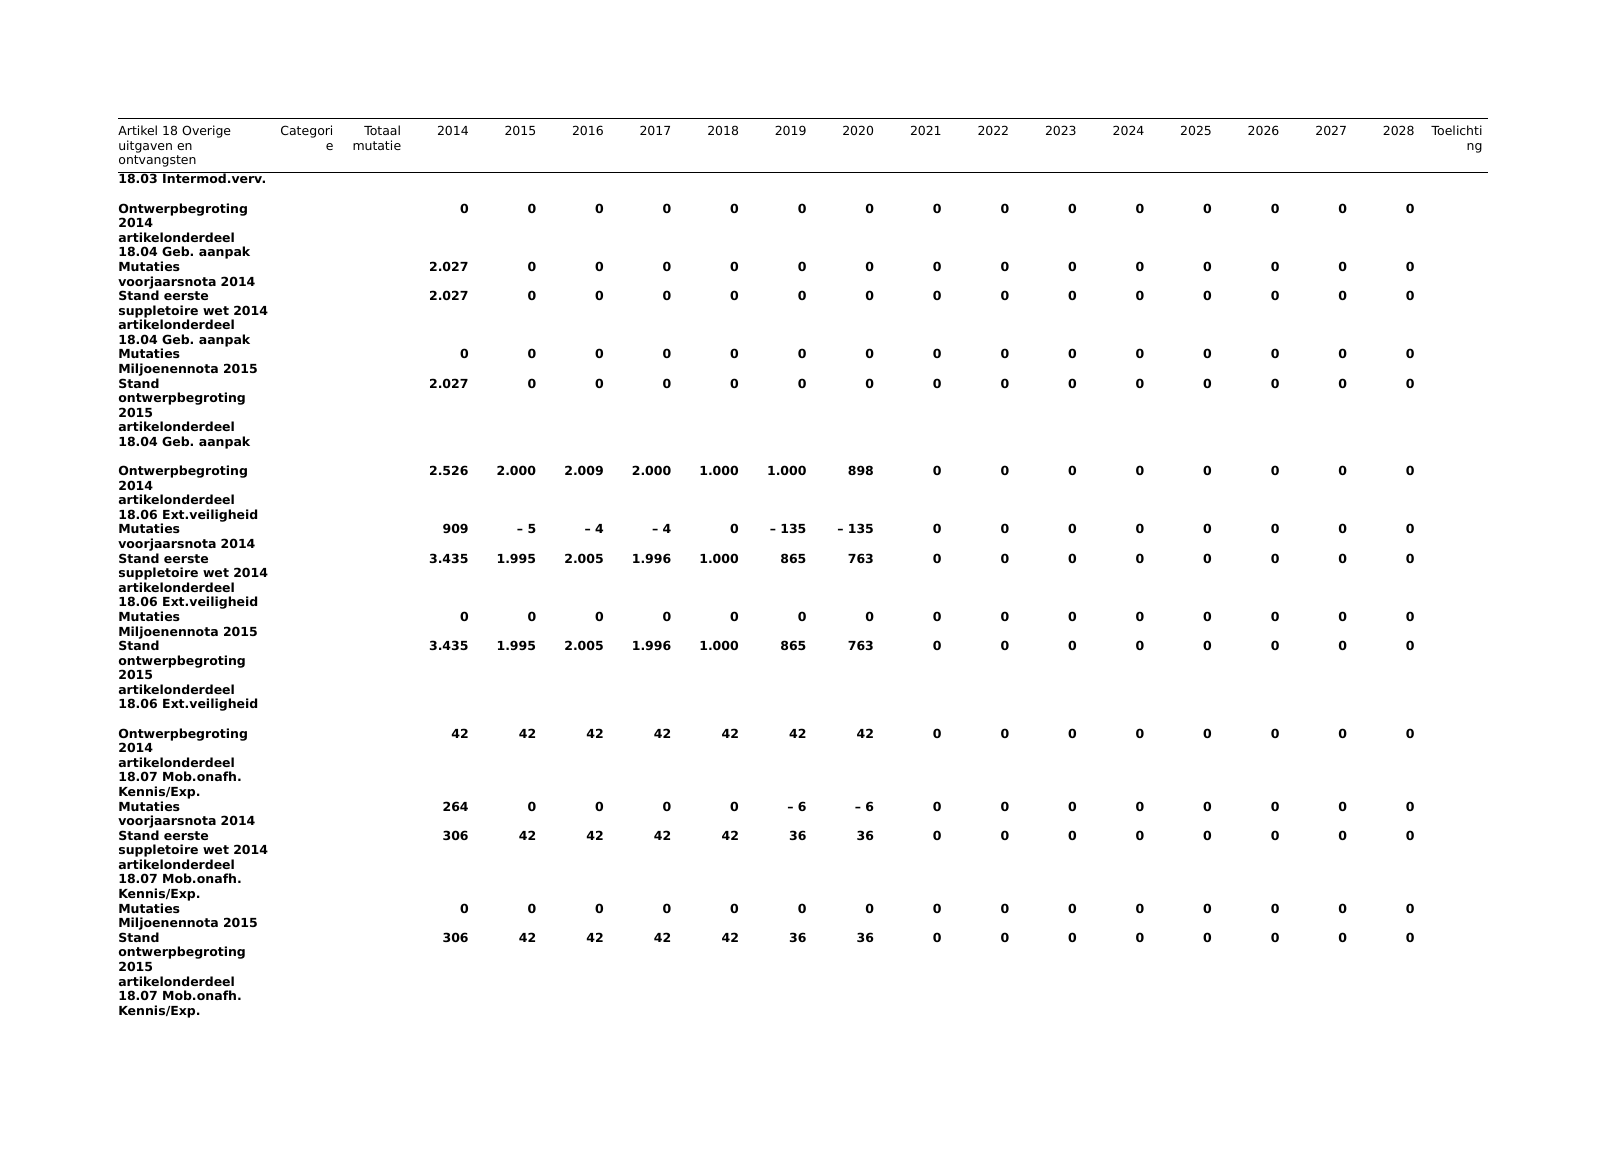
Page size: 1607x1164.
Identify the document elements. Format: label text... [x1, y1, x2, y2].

table_cell [947, 173, 1015, 187]
table_cell [339, 639, 407, 712]
table_cell [947, 187, 1015, 201]
table_header 2014 [407, 119, 474, 172]
table_cell 0 [610, 260, 677, 289]
table_header 2023 [1015, 119, 1082, 172]
table_cell [407, 187, 474, 201]
table_cell 0 [1353, 260, 1420, 289]
table_cell 0 [1353, 464, 1420, 522]
table_cell Stand eerste suppletoire wet 2014 artikelonderdeel 18.04 Geb. aanpak [118, 289, 272, 347]
table_cell 2.027 [407, 260, 474, 289]
table_cell 865 [745, 639, 812, 712]
table_cell – 135 [745, 522, 812, 551]
table_cell 3.435 [407, 639, 474, 712]
table_cell 0 [1083, 289, 1150, 347]
table_cell 0 [677, 610, 744, 639]
table_cell 0 [880, 347, 947, 376]
table_cell [474, 187, 542, 201]
table_cell 0 [1218, 201, 1285, 260]
table_cell 0 [1083, 376, 1150, 449]
table_cell [339, 610, 407, 639]
table_cell [339, 187, 407, 201]
table_cell [1150, 712, 1217, 726]
table_cell 0 [1150, 726, 1217, 799]
table_cell [407, 712, 474, 726]
table_cell 0 [745, 260, 812, 289]
table_cell 0 [1083, 639, 1150, 712]
table_cell [339, 799, 407, 828]
table_cell 0 [610, 799, 677, 828]
table_cell 1.995 [474, 639, 542, 712]
table_cell 0 [880, 376, 947, 449]
table_cell 0 [947, 376, 1015, 449]
table_cell [118, 1018, 272, 1033]
table_cell 0 [677, 522, 744, 551]
table_cell 1.996 [610, 639, 677, 712]
table_cell [1218, 173, 1285, 187]
table_cell 0 [677, 201, 744, 260]
table_cell 0 [880, 610, 947, 639]
table_cell 0 [1285, 289, 1353, 347]
table_cell [745, 173, 812, 187]
table_cell [947, 449, 1015, 464]
table_cell 0 [1218, 799, 1285, 828]
table_cell 0 [745, 289, 812, 347]
table_cell 42 [677, 829, 744, 901]
table_cell 0 [1150, 260, 1217, 289]
table_cell 0 [947, 347, 1015, 376]
table_cell 42 [745, 726, 812, 799]
table_cell 0 [474, 799, 542, 828]
table_cell 0 [1150, 639, 1217, 712]
table_header Artikel 18 Overige uitgaven en ontvangsten [118, 119, 272, 172]
table_cell [272, 260, 339, 289]
table_cell 0 [1083, 347, 1150, 376]
table_cell 36 [745, 931, 812, 1018]
table_cell 0 [812, 610, 880, 639]
table_cell 0 [542, 610, 609, 639]
table_cell [339, 289, 407, 347]
table_cell [339, 260, 407, 289]
table_cell 0 [1083, 931, 1150, 1018]
table_cell 0 [1083, 610, 1150, 639]
table_cell 0 [1083, 522, 1150, 551]
table_cell [812, 449, 880, 464]
table_cell [339, 551, 407, 610]
table_cell 0 [542, 260, 609, 289]
table_cell 0 [880, 522, 947, 551]
table_cell [339, 201, 407, 260]
table_cell 0 [880, 931, 947, 1018]
table_cell 0 [1353, 901, 1420, 931]
table_cell 0 [745, 610, 812, 639]
table_cell 763 [812, 551, 880, 610]
table_cell [610, 187, 677, 201]
table_cell 0 [407, 901, 474, 931]
table_cell 306 [407, 829, 474, 901]
table_cell 0 [1218, 639, 1285, 712]
table_header 2028 [1353, 119, 1420, 172]
table_cell [339, 464, 407, 522]
table_cell 0 [542, 901, 609, 931]
table_cell [339, 901, 407, 931]
table_cell 2.027 [407, 289, 474, 347]
table_cell 0 [610, 289, 677, 347]
table_cell 0 [1015, 347, 1082, 376]
table_cell [880, 187, 947, 201]
table_header Categorie [272, 119, 339, 172]
table_cell 1.000 [677, 464, 744, 522]
table_cell 1.000 [745, 464, 812, 522]
table_cell 2.005 [542, 639, 609, 712]
table_cell [812, 712, 880, 726]
table_cell [542, 173, 609, 187]
table_cell [1420, 260, 1488, 289]
table_cell 0 [1015, 799, 1082, 828]
table_cell 0 [474, 376, 542, 449]
table_cell [1420, 173, 1488, 187]
table_cell [339, 712, 407, 726]
table_cell [677, 173, 744, 187]
table_cell 0 [1285, 901, 1353, 931]
table_cell [272, 712, 339, 726]
table_cell [1218, 187, 1285, 201]
table_cell 0 [1015, 289, 1082, 347]
table_cell 0 [610, 376, 677, 449]
table_header 2019 [745, 119, 812, 172]
table_cell 0 [1285, 376, 1353, 449]
table_cell 0 [1150, 551, 1217, 610]
table_cell 0 [1083, 726, 1150, 799]
table_header 2027 [1285, 119, 1353, 172]
table_cell [1150, 449, 1217, 464]
table_cell 0 [610, 610, 677, 639]
table_cell 1.000 [677, 551, 744, 610]
table_cell 0 [1015, 464, 1082, 522]
table_cell 0 [1015, 201, 1082, 260]
table_cell 0 [474, 610, 542, 639]
table_cell 42 [474, 931, 542, 1018]
table_header 2021 [880, 119, 947, 172]
table_cell 0 [947, 522, 1015, 551]
table_cell 3.435 [407, 551, 474, 610]
table_cell [542, 1018, 609, 1033]
table_cell [1420, 1018, 1488, 1033]
table_cell [1420, 449, 1488, 464]
table_cell 306 [407, 931, 474, 1018]
table_cell 0 [474, 260, 542, 289]
table_cell [1083, 712, 1150, 726]
table_cell 42 [812, 726, 880, 799]
table_cell [407, 173, 474, 187]
table_cell 0 [474, 347, 542, 376]
table_cell [272, 449, 339, 464]
table_cell 0 [677, 347, 744, 376]
table_cell 42 [407, 726, 474, 799]
table_cell 0 [1218, 347, 1285, 376]
table_cell 0 [947, 901, 1015, 931]
table_cell 0 [947, 799, 1015, 828]
table_cell 0 [1285, 551, 1353, 610]
table_cell [1285, 1018, 1353, 1033]
table_cell [272, 726, 339, 799]
table_cell Stand ontwerpbegroting 2015 artikelonderdeel 18.04 Geb. aanpak [118, 376, 272, 449]
table_cell 0 [1285, 829, 1353, 901]
table_cell 0 [1285, 726, 1353, 799]
table_cell [272, 376, 339, 449]
table_cell 0 [1218, 522, 1285, 551]
table_cell Mutaties voorjaarsnota 2014 [118, 260, 272, 289]
table_cell Ontwerpbegroting 2014 artikelonderdeel 18.06 Ext.veiligheid [118, 464, 272, 522]
table_cell [610, 712, 677, 726]
table_cell 0 [1285, 639, 1353, 712]
table_cell 0 [947, 464, 1015, 522]
table_cell 42 [542, 829, 609, 901]
table_cell 0 [1015, 551, 1082, 610]
table_cell [1420, 551, 1488, 610]
table_cell [880, 449, 947, 464]
table_cell [1150, 187, 1217, 201]
table_cell 0 [1218, 464, 1285, 522]
table_cell 0 [1353, 201, 1420, 260]
table_cell 0 [474, 289, 542, 347]
table_cell 1.995 [474, 551, 542, 610]
table_cell 0 [1353, 639, 1420, 712]
table_header 2018 [677, 119, 744, 172]
table_cell 909 [407, 522, 474, 551]
table_cell 0 [745, 901, 812, 931]
table_cell [118, 449, 272, 464]
table_cell [745, 712, 812, 726]
table_cell [812, 187, 880, 201]
table_cell [474, 449, 542, 464]
table_cell [677, 712, 744, 726]
table_cell [610, 449, 677, 464]
table_cell 0 [1353, 522, 1420, 551]
table_cell 0 [1015, 726, 1082, 799]
table_cell [339, 1018, 407, 1033]
table_cell 0 [610, 347, 677, 376]
table_cell Mutaties Miljoenennota 2015 [118, 347, 272, 376]
table_cell 0 [407, 610, 474, 639]
table_cell 0 [1150, 464, 1217, 522]
table_header 2020 [812, 119, 880, 172]
table_cell 42 [474, 829, 542, 901]
table_header 2024 [1083, 119, 1150, 172]
table_cell [1015, 187, 1082, 201]
table_cell 42 [677, 931, 744, 1018]
table_cell 0 [1285, 260, 1353, 289]
table_cell 0 [1353, 551, 1420, 610]
table_cell 0 [1353, 931, 1420, 1018]
table_cell [272, 187, 339, 201]
table_cell Stand ontwerpbegroting 2015 artikelonderdeel 18.07 Mob.onafh. Kennis/Exp. [118, 931, 272, 1018]
table_cell 2.027 [407, 376, 474, 449]
table_cell 0 [947, 201, 1015, 260]
table_header 2025 [1150, 119, 1217, 172]
table_cell 0 [745, 347, 812, 376]
table_cell 0 [1285, 347, 1353, 376]
table_cell [1083, 449, 1150, 464]
table_cell 0 [474, 201, 542, 260]
table_cell 0 [1150, 610, 1217, 639]
table_cell – 4 [610, 522, 677, 551]
table_cell 0 [1285, 522, 1353, 551]
table_cell 0 [407, 201, 474, 260]
table_cell 0 [677, 260, 744, 289]
table_cell 0 [745, 201, 812, 260]
table_cell [610, 173, 677, 187]
table_cell [118, 712, 272, 726]
table_cell [610, 1018, 677, 1033]
table_cell 0 [880, 799, 947, 828]
table_cell [339, 829, 407, 901]
table_header Totaal mutatie [339, 119, 407, 172]
table_cell 0 [880, 829, 947, 901]
table_cell [745, 449, 812, 464]
table_cell 0 [812, 347, 880, 376]
table_cell 0 [1353, 289, 1420, 347]
table_cell [272, 901, 339, 931]
table_cell [474, 173, 542, 187]
table_cell [339, 173, 407, 187]
table_cell [1420, 610, 1488, 639]
table_cell [812, 173, 880, 187]
table_cell [1150, 173, 1217, 187]
table_cell [339, 376, 407, 449]
table_cell – 135 [812, 522, 880, 551]
table_cell 0 [1150, 829, 1217, 901]
table_cell [339, 347, 407, 376]
table_cell [745, 1018, 812, 1033]
table_cell 0 [1150, 522, 1217, 551]
table_cell [1353, 712, 1420, 726]
table_cell [880, 1018, 947, 1033]
table_cell [1420, 522, 1488, 551]
table_cell 0 [880, 551, 947, 610]
table_cell 0 [1353, 799, 1420, 828]
table_cell 0 [1083, 464, 1150, 522]
table_cell 0 [1150, 347, 1217, 376]
table_cell 0 [1015, 610, 1082, 639]
table_cell 0 [880, 289, 947, 347]
table_cell – 4 [542, 522, 609, 551]
table_cell [118, 187, 272, 201]
table_cell 0 [1015, 931, 1082, 1018]
table_cell [947, 1018, 1015, 1033]
table_cell 0 [812, 289, 880, 347]
table_cell 0 [947, 260, 1015, 289]
table_cell [677, 187, 744, 201]
table_cell 2.005 [542, 551, 609, 610]
table_cell 865 [745, 551, 812, 610]
table_cell [880, 712, 947, 726]
table_cell [1083, 187, 1150, 201]
table_cell [1420, 347, 1488, 376]
table_cell 0 [947, 289, 1015, 347]
table_cell 0 [947, 610, 1015, 639]
table_cell 264 [407, 799, 474, 828]
table_cell 0 [947, 829, 1015, 901]
table_cell 0 [1218, 376, 1285, 449]
table_cell – 6 [745, 799, 812, 828]
table_cell [1420, 201, 1488, 260]
table_cell 0 [880, 901, 947, 931]
table_cell 0 [1353, 829, 1420, 901]
table_cell 0 [677, 799, 744, 828]
table_cell 2.000 [610, 464, 677, 522]
table_cell [339, 449, 407, 464]
table_cell [745, 187, 812, 201]
table_cell 0 [1218, 901, 1285, 931]
table_cell [542, 712, 609, 726]
table_cell [272, 799, 339, 828]
table_cell [1420, 639, 1488, 712]
table_cell [1420, 799, 1488, 828]
table_cell 36 [812, 829, 880, 901]
table_cell 0 [1083, 551, 1150, 610]
table_cell [272, 551, 339, 610]
table_cell 0 [1218, 726, 1285, 799]
table_cell 0 [812, 201, 880, 260]
table_cell 2.009 [542, 464, 609, 522]
table_cell Mutaties Miljoenennota 2015 [118, 901, 272, 931]
table_cell [1420, 726, 1488, 799]
table_cell 0 [880, 639, 947, 712]
table_cell [272, 639, 339, 712]
table_cell [1015, 173, 1082, 187]
table_cell [1218, 712, 1285, 726]
table_cell 0 [947, 639, 1015, 712]
table_cell 0 [1015, 901, 1082, 931]
table_cell [1083, 173, 1150, 187]
table_cell [272, 173, 339, 187]
table_cell 0 [1285, 464, 1353, 522]
table_cell 0 [542, 201, 609, 260]
table_cell [1420, 376, 1488, 449]
table_cell 0 [474, 901, 542, 931]
table_cell [677, 1018, 744, 1033]
table_cell 36 [812, 931, 880, 1018]
table_cell 0 [1015, 522, 1082, 551]
table_cell [272, 201, 339, 260]
table_cell 0 [1353, 376, 1420, 449]
table_cell 0 [1083, 201, 1150, 260]
table_cell [1420, 464, 1488, 522]
table_cell 0 [1218, 260, 1285, 289]
table_cell 0 [1150, 289, 1217, 347]
table_cell 0 [1285, 201, 1353, 260]
table_cell 18.03 Intermod.verv. [118, 173, 272, 187]
table_cell 0 [880, 201, 947, 260]
table_cell 36 [745, 829, 812, 901]
table_cell [1420, 187, 1488, 201]
table_cell 0 [947, 551, 1015, 610]
table_cell 0 [1218, 931, 1285, 1018]
table_cell Stand eerste suppletoire wet 2014 artikelonderdeel 18.07 Mob.onafh. Kennis/Exp. [118, 829, 272, 901]
table_cell [1015, 1018, 1082, 1033]
table_cell [339, 931, 407, 1018]
table_cell [677, 449, 744, 464]
table_cell 0 [542, 347, 609, 376]
table_cell 0 [1150, 931, 1217, 1018]
table_cell [1420, 829, 1488, 901]
table_cell 0 [812, 260, 880, 289]
table_cell 0 [1285, 610, 1353, 639]
table_cell [1015, 449, 1082, 464]
table_cell 0 [1353, 347, 1420, 376]
table_cell 0 [812, 901, 880, 931]
table_header 2022 [947, 119, 1015, 172]
table_cell 0 [1218, 289, 1285, 347]
table_cell 2.526 [407, 464, 474, 522]
table_cell [1150, 1018, 1217, 1033]
table_cell Mutaties voorjaarsnota 2014 [118, 522, 272, 551]
table_cell 0 [610, 201, 677, 260]
table_cell [880, 173, 947, 187]
table_cell 0 [542, 376, 609, 449]
table_cell [272, 610, 339, 639]
table_cell – 6 [812, 799, 880, 828]
table_cell 0 [880, 464, 947, 522]
table_cell [474, 712, 542, 726]
table_cell [1420, 712, 1488, 726]
table_header Toelichting [1420, 119, 1488, 172]
table_cell [1420, 931, 1488, 1018]
table_cell [339, 522, 407, 551]
table_cell [407, 1018, 474, 1033]
table_cell 0 [1285, 931, 1353, 1018]
table_cell Mutaties voorjaarsnota 2014 [118, 799, 272, 828]
table_cell 0 [542, 289, 609, 347]
table_cell [339, 726, 407, 799]
table_cell [1285, 449, 1353, 464]
table_cell Stand ontwerpbegroting 2015 artikelonderdeel 18.06 Ext.veiligheid [118, 639, 272, 712]
table_cell 0 [880, 260, 947, 289]
table_cell [272, 829, 339, 901]
table_cell 763 [812, 639, 880, 712]
table_cell [542, 449, 609, 464]
table_cell [542, 187, 609, 201]
table_cell [1420, 289, 1488, 347]
table_cell 42 [610, 931, 677, 1018]
table_cell 0 [947, 931, 1015, 1018]
table_cell 0 [1218, 551, 1285, 610]
table_cell 0 [1218, 610, 1285, 639]
table_cell [1015, 712, 1082, 726]
table_cell 42 [610, 829, 677, 901]
table_cell 0 [677, 376, 744, 449]
table_cell 2.000 [474, 464, 542, 522]
table_cell 0 [1150, 376, 1217, 449]
table_cell [1353, 187, 1420, 201]
table_cell 42 [610, 726, 677, 799]
table_cell [407, 449, 474, 464]
table_header 2017 [610, 119, 677, 172]
table_cell 0 [1015, 639, 1082, 712]
table_cell 0 [542, 799, 609, 828]
table_cell 0 [1150, 201, 1217, 260]
table_cell [947, 712, 1015, 726]
table_cell 0 [1015, 260, 1082, 289]
table_header 2016 [542, 119, 609, 172]
table_cell Ontwerpbegroting 2014 artikelonderdeel 18.07 Mob.onafh. Kennis/Exp. [118, 726, 272, 799]
table_cell [272, 289, 339, 347]
table_cell 0 [812, 376, 880, 449]
table_cell Ontwerpbegroting 2014 artikelonderdeel 18.04 Geb. aanpak [118, 201, 272, 260]
table_cell 0 [610, 901, 677, 931]
table_cell 0 [1083, 799, 1150, 828]
table_cell [1353, 173, 1420, 187]
table_cell [272, 347, 339, 376]
table_cell 42 [474, 726, 542, 799]
table_cell 1.996 [610, 551, 677, 610]
table_cell [1285, 187, 1353, 201]
table_cell 0 [1353, 610, 1420, 639]
table_cell 0 [1083, 829, 1150, 901]
table_cell [1285, 712, 1353, 726]
table_cell Stand eerste suppletoire wet 2014 artikelonderdeel 18.06 Ext.veiligheid [118, 551, 272, 610]
table_cell [272, 1018, 339, 1033]
table_cell 42 [542, 931, 609, 1018]
table_cell 0 [407, 347, 474, 376]
table_cell 0 [677, 289, 744, 347]
table_cell [272, 522, 339, 551]
table_header 2026 [1218, 119, 1285, 172]
table_cell 0 [745, 376, 812, 449]
table_cell [812, 1018, 880, 1033]
table_cell 0 [677, 901, 744, 931]
table_cell – 5 [474, 522, 542, 551]
table_cell [1285, 173, 1353, 187]
table_cell 42 [542, 726, 609, 799]
table_cell Mutaties Miljoenennota 2015 [118, 610, 272, 639]
table_cell 1.000 [677, 639, 744, 712]
table_cell 0 [1353, 726, 1420, 799]
table_cell 0 [1083, 901, 1150, 931]
table_cell 0 [1218, 829, 1285, 901]
table_cell 0 [1015, 376, 1082, 449]
table_cell [272, 931, 339, 1018]
table_cell [1083, 1018, 1150, 1033]
table_cell 42 [677, 726, 744, 799]
table_cell [1420, 901, 1488, 931]
table_cell 0 [1150, 799, 1217, 828]
table_cell 0 [947, 726, 1015, 799]
table_cell 0 [1015, 829, 1082, 901]
table_cell [474, 1018, 542, 1033]
table_cell [272, 464, 339, 522]
table_cell 0 [1083, 260, 1150, 289]
table_cell [1218, 1018, 1285, 1033]
table_cell 0 [1150, 901, 1217, 931]
table_cell [1353, 449, 1420, 464]
table_cell 898 [812, 464, 880, 522]
table_cell 0 [880, 726, 947, 799]
table_cell 0 [1285, 799, 1353, 828]
table_header 2015 [474, 119, 542, 172]
table_cell [1353, 1018, 1420, 1033]
table_cell [1218, 449, 1285, 464]
